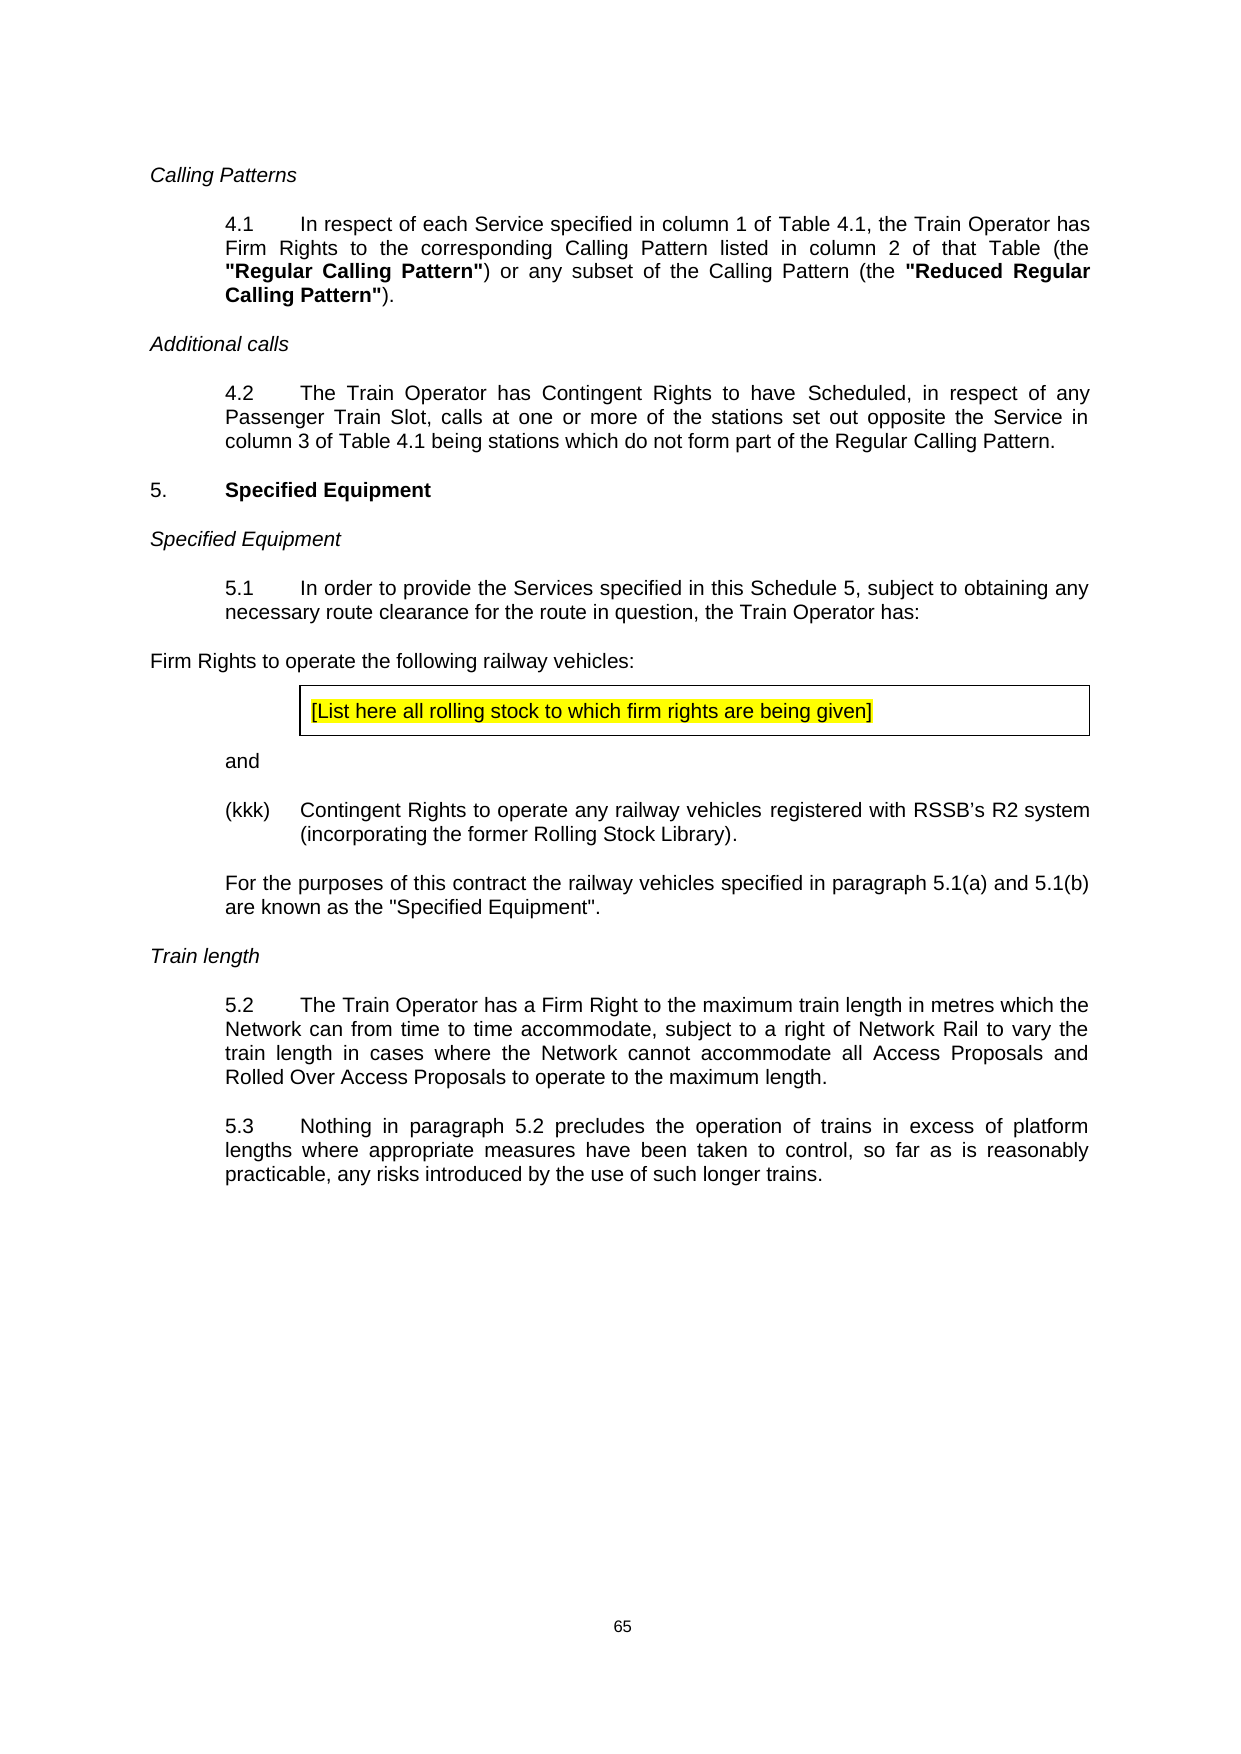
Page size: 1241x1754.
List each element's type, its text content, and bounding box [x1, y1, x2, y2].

subtitle Firm Rights to operate the following railway vehicles: [150, 649, 1090, 673]
list In respect of each Service specified in column 1 of Table 4.1, the Train Operator has Firm Rights to the corresponding Calling Pattern listed in column 2 of that Table (the "Regular Calling Pattern") or any subset of the Calling Pattern (the "Reduced Regular Calling Pattern"). [225, 211, 1090, 307]
list In order to provide the Services specified in this Schedule 5, subject to obtaining any necessary route clearance for the route in question, the Train Operator has: [225, 576, 1090, 624]
text For the purposes of this contract the railway vehicles specified in paragraph 5.1(a) and 5.1(b) are known as the "Specified Equipment". [225, 871, 1090, 919]
text and [225, 749, 1090, 773]
table_header [List here all rolling stock to which firm rights are being given] [301, 686, 1089, 735]
subtitle Contingent Rights to operate any railway vehicles registered with RSSB’s R2 system (incorporating the former Rolling Stock Library). [225, 798, 1090, 846]
text Calling Patterns [150, 162, 1090, 186]
text Additional calls [150, 332, 1090, 356]
text Train length [150, 944, 1090, 968]
list Nothing in paragraph 5.2 precludes the operation of trains in excess of platform lengths where appropriate measures have been taken to control, so far as is reasonably practicable, any risks introduced by the use of such longer trains. [225, 1113, 1090, 1185]
list The Train Operator has Contingent Rights to have Scheduled, in respect of any Passenger Train Slot, calls at one or more of the stations set out opposite the Service in column 3 of Table 4.1 being stations which do not form part of the Regular Calling Pattern. [225, 381, 1090, 453]
list The Train Operator has a Firm Right to the maximum train length in metres which the Network can from time to time accommodate, subject to a right of Network Rail to vary the train length in cases where the Network cannot accommodate all Access Proposals and Rolled Over Access Proposals to operate to the maximum length. [225, 993, 1090, 1088]
list Specified Equipment [150, 478, 1090, 502]
text Specified Equipment [150, 527, 1090, 551]
